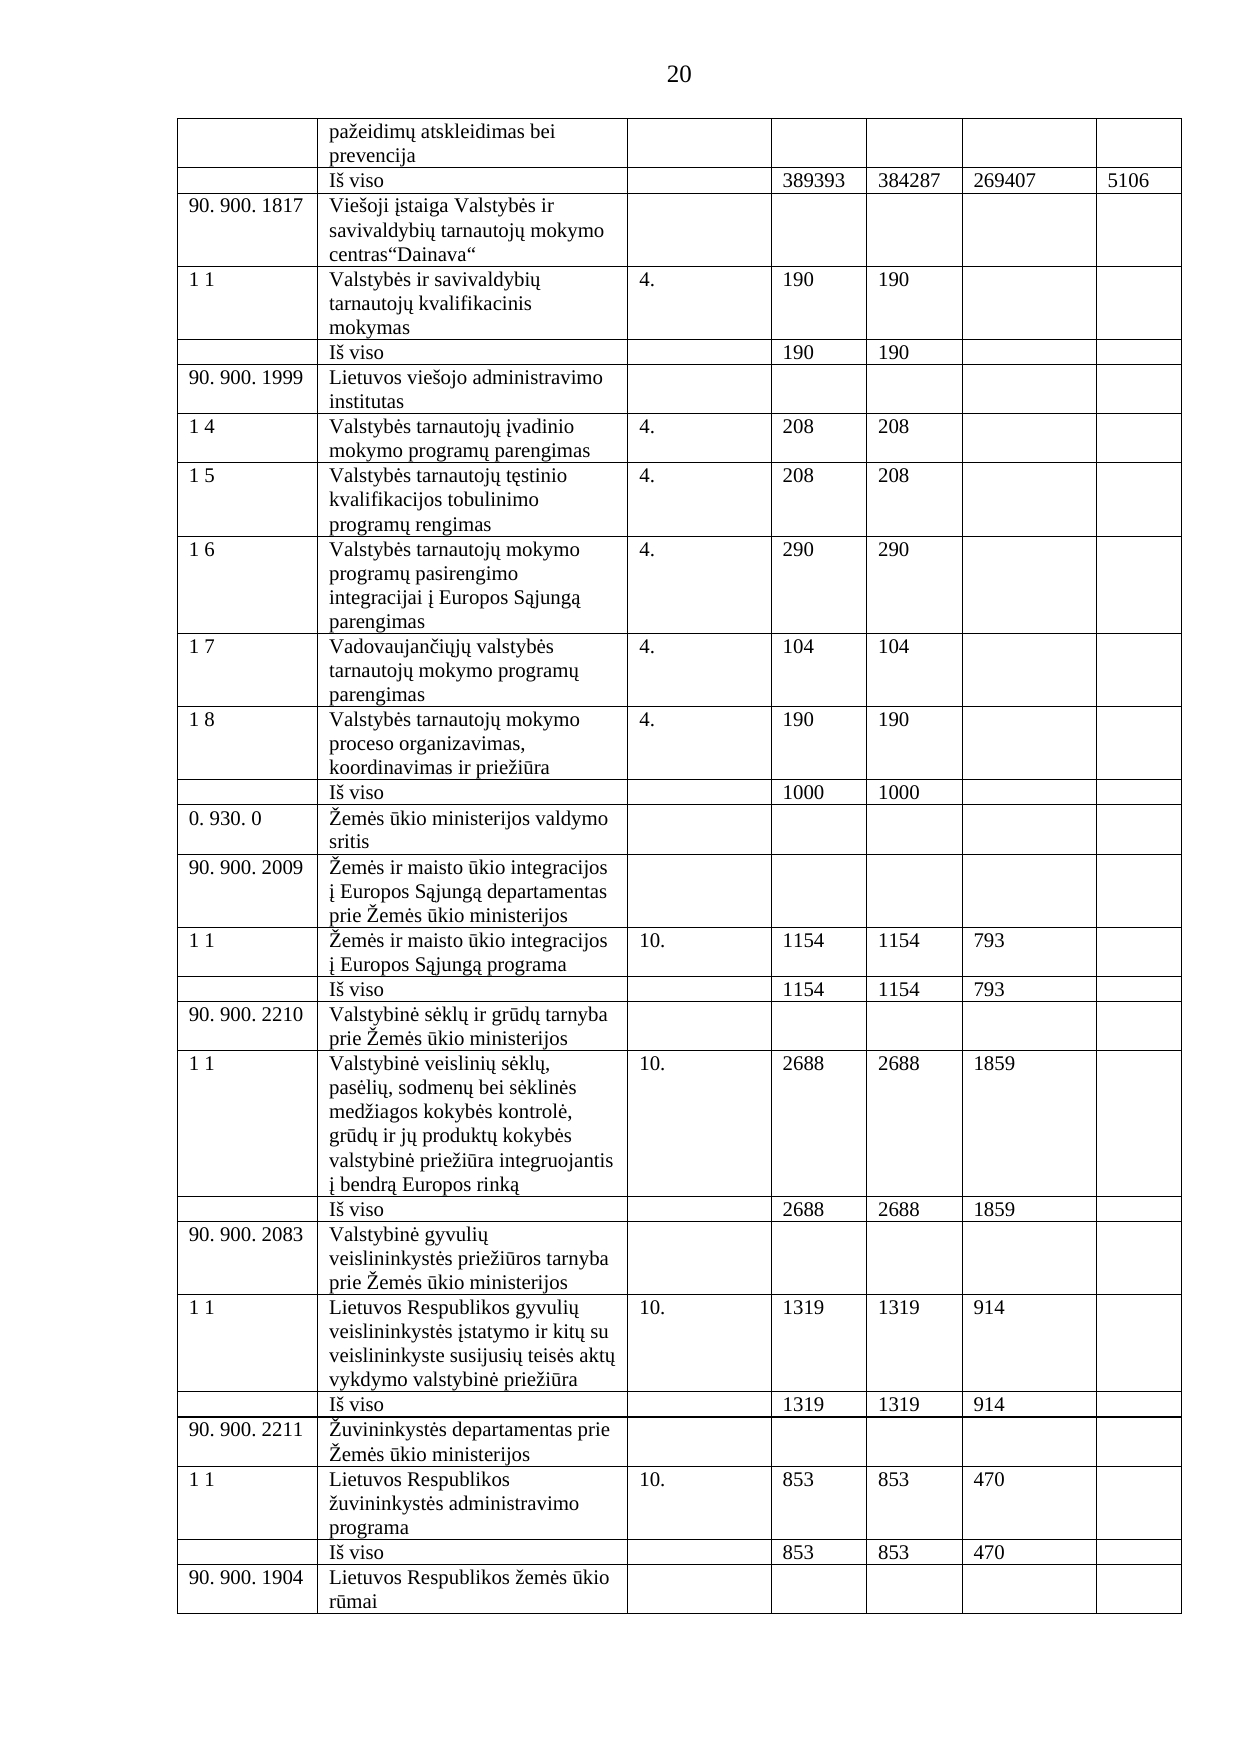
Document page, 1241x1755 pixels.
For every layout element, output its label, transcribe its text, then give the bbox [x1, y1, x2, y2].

table_cell [628, 119, 771, 167]
table_cell Valstybinė gyvulių veislininkystės priežiūros tarnyba prie Žemės ūkio ministerijos [318, 1222, 627, 1294]
table_cell 190 [867, 267, 962, 339]
table_cell 1859 [963, 1051, 1096, 1196]
table_cell 190 [867, 340, 962, 364]
table_cell [963, 119, 1096, 167]
table_cell 914 [963, 1392, 1096, 1416]
table_cell Iš viso [318, 1392, 627, 1416]
table_cell [963, 805, 1096, 853]
table_cell 1 6 [178, 537, 317, 633]
table_cell 853 [867, 1540, 962, 1564]
table_cell [628, 1002, 771, 1050]
table_cell [772, 365, 866, 413]
table_cell [963, 340, 1096, 364]
table_cell 1154 [772, 928, 866, 976]
table_cell [772, 119, 866, 167]
table_cell Žemės ir maisto ūkio integracijos į Europos Sąjungą programa [318, 928, 627, 976]
table_cell [1097, 928, 1181, 976]
table_cell 470 [963, 1540, 1096, 1564]
table_cell 90. 900. 1904 [178, 1565, 317, 1613]
table_cell [628, 805, 771, 853]
table_cell 2688 [772, 1051, 866, 1196]
table_cell [867, 855, 962, 927]
table_cell 1 1 [178, 1295, 317, 1391]
table_cell 4. [628, 634, 771, 706]
table_cell [963, 194, 1096, 266]
table_cell 190 [772, 340, 866, 364]
table_cell 90. 900. 2083 [178, 1222, 317, 1294]
table_cell [772, 805, 866, 853]
table_cell [772, 855, 866, 927]
table_cell 290 [772, 537, 866, 633]
table_cell [1097, 1295, 1181, 1391]
table_cell [1097, 463, 1181, 536]
table_cell Lietuvos viešojo administravimo institutas [318, 365, 627, 413]
table_cell Iš viso [318, 1197, 627, 1221]
table_cell [1097, 707, 1181, 779]
table_cell [628, 1418, 771, 1466]
table_cell Žuvininkystės departamentas prie Žemės ūkio ministerijos [318, 1418, 627, 1466]
table_cell [178, 168, 317, 192]
table_cell 2688 [867, 1051, 962, 1196]
table_cell Lietuvos Respublikos gyvulių veislininkystės įstatymo ir kitų su veislininkyste susijusių teisės aktų vykdymo valstybinė priežiūra [318, 1295, 627, 1391]
table_cell [1097, 855, 1181, 927]
table_cell [867, 1222, 962, 1294]
table_cell [867, 1565, 962, 1613]
table_cell [1097, 1197, 1181, 1221]
table_cell Valstybinė veislinių sėklų, pasėlių, sodmenų bei sėklinės medžiagos kokybės kontrolė, grūdų ir jų produktų kokybės valstybinė priežiūra integruojantis į bendrą Europos rinką [318, 1051, 627, 1196]
table_cell 1 1 [178, 1051, 317, 1196]
table_cell Lietuvos Respublikos žemės ūkio rūmai [318, 1565, 627, 1613]
table_cell [178, 119, 317, 167]
table_cell [1097, 1392, 1181, 1416]
table_cell 190 [772, 707, 866, 779]
table_cell [628, 365, 771, 413]
table_cell 208 [867, 463, 962, 536]
table_cell 290 [867, 537, 962, 633]
table_cell Vadovaujančiųjų valstybės tarnautojų mokymo programų parengimas [318, 634, 627, 706]
table_cell 4. [628, 707, 771, 779]
table_cell 1 1 [178, 928, 317, 976]
table_cell [963, 267, 1096, 339]
table_cell [178, 340, 317, 364]
table_cell [178, 1392, 317, 1416]
table_cell [772, 1565, 866, 1613]
table_cell [963, 855, 1096, 927]
table_cell 104 [867, 634, 962, 706]
table_cell Valstybės tarnautojų įvadinio mokymo programų parengimas [318, 414, 627, 462]
table_cell Valstybinė sėklų ir grūdų tarnyba prie Žemės ūkio ministerijos [318, 1002, 627, 1050]
table_cell [1097, 780, 1181, 804]
table_cell 793 [963, 977, 1096, 1001]
table_cell [1097, 414, 1181, 462]
table_cell 853 [772, 1540, 866, 1564]
table_cell 190 [772, 267, 866, 339]
table_cell [628, 168, 771, 192]
table_cell 90. 900. 2211 [178, 1418, 317, 1466]
table_cell [867, 194, 962, 266]
table_cell 269407 [963, 168, 1096, 192]
table_cell 208 [772, 463, 866, 536]
table_cell [772, 1002, 866, 1050]
table_cell [628, 1540, 771, 1564]
table_cell 2688 [867, 1197, 962, 1221]
table_cell [1097, 1565, 1181, 1613]
table_cell 384287 [867, 168, 962, 192]
table_cell [867, 805, 962, 853]
table_cell [628, 855, 771, 927]
table_cell [1097, 1467, 1181, 1539]
table_cell 10. [628, 1295, 771, 1391]
table_cell 853 [772, 1467, 866, 1539]
table_cell [963, 707, 1096, 779]
table_cell 208 [867, 414, 962, 462]
table_cell [178, 780, 317, 804]
table_cell 1 8 [178, 707, 317, 779]
table_cell 914 [963, 1295, 1096, 1391]
table_cell 389393 [772, 168, 866, 192]
table_cell [628, 1197, 771, 1221]
table_cell Žemės ūkio ministerijos valdymo sritis [318, 805, 627, 853]
table_cell 90. 900. 1999 [178, 365, 317, 413]
table_cell [178, 1540, 317, 1564]
table_cell [963, 1565, 1096, 1613]
table_cell 0. 930. 0 [178, 805, 317, 853]
table_cell 1 1 [178, 267, 317, 339]
table_cell [772, 194, 866, 266]
table_cell [1097, 267, 1181, 339]
table_cell 853 [867, 1467, 962, 1539]
table_cell [1097, 1051, 1181, 1196]
table_cell 1319 [772, 1295, 866, 1391]
table_cell Iš viso [318, 1540, 627, 1564]
table_cell 793 [963, 928, 1096, 976]
table_cell [1097, 1222, 1181, 1294]
table_cell [628, 977, 771, 1001]
table_cell [1097, 977, 1181, 1001]
table_cell [1097, 1540, 1181, 1564]
table_cell [963, 1418, 1096, 1466]
table_cell 104 [772, 634, 866, 706]
table_cell [178, 1197, 317, 1221]
table_cell 5106 [1097, 168, 1181, 192]
table_cell 1859 [963, 1197, 1096, 1221]
table_cell Iš viso [318, 340, 627, 364]
table_cell 1 4 [178, 414, 317, 462]
table_cell 2688 [772, 1197, 866, 1221]
table_cell 1154 [867, 928, 962, 976]
table_cell [772, 1418, 866, 1466]
table_cell [963, 1222, 1096, 1294]
table_cell Iš viso [318, 780, 627, 804]
table_cell pažeidimų atskleidimas bei prevencija [318, 119, 627, 167]
table_cell 4. [628, 537, 771, 633]
table_cell 1 1 [178, 1467, 317, 1539]
table_cell [628, 780, 771, 804]
table_cell 4. [628, 267, 771, 339]
table_cell [867, 1002, 962, 1050]
table_cell [867, 365, 962, 413]
table_cell 190 [867, 707, 962, 779]
table_cell [772, 1222, 866, 1294]
table_cell [628, 194, 771, 266]
table_cell 10. [628, 1467, 771, 1539]
table_cell 1154 [867, 977, 962, 1001]
table_cell Viešoji įstaiga Valstybės ir savivaldybių tarnautojų mokymo centras“Dainava“ [318, 194, 627, 266]
table_cell [963, 365, 1096, 413]
table_cell [963, 1002, 1096, 1050]
table_cell [1097, 340, 1181, 364]
table_cell 90. 900. 2009 [178, 855, 317, 927]
table_cell Iš viso [318, 168, 627, 192]
table_cell Lietuvos Respublikos žuvininkystės administravimo programa [318, 1467, 627, 1539]
table_cell Valstybės tarnautojų tęstinio kvalifikacijos tobulinimo programų rengimas [318, 463, 627, 536]
table_cell [867, 119, 962, 167]
table_cell 4. [628, 463, 771, 536]
table_cell Iš viso [318, 977, 627, 1001]
table_cell 4. [628, 414, 771, 462]
table_cell [963, 537, 1096, 633]
table_cell 470 [963, 1467, 1096, 1539]
table_cell [1097, 365, 1181, 413]
table_cell [1097, 634, 1181, 706]
table_cell [867, 1418, 962, 1466]
table_cell 90. 900. 1817 [178, 194, 317, 266]
table_cell [1097, 805, 1181, 853]
table_cell 1000 [772, 780, 866, 804]
table_cell [628, 1222, 771, 1294]
table_cell [628, 1392, 771, 1416]
table_cell 1 7 [178, 634, 317, 706]
table_cell [628, 340, 771, 364]
table_cell 1319 [772, 1392, 866, 1416]
table_cell [1097, 194, 1181, 266]
table_cell [628, 1565, 771, 1613]
table_cell [178, 977, 317, 1001]
table_cell Valstybės tarnautojų mokymo programų pasirengimo integracijai į Europos Sąjungą parengimas [318, 537, 627, 633]
table_cell 208 [772, 414, 866, 462]
table_cell [963, 463, 1096, 536]
table_cell 1319 [867, 1392, 962, 1416]
table_cell [963, 414, 1096, 462]
table_cell Valstybės tarnautojų mokymo proceso organizavimas, koordinavimas ir priežiūra [318, 707, 627, 779]
table_cell 1 5 [178, 463, 317, 536]
table_cell 1154 [772, 977, 866, 1001]
table_cell 10. [628, 928, 771, 976]
table_cell 1000 [867, 780, 962, 804]
table_cell 1319 [867, 1295, 962, 1391]
table_cell [963, 634, 1096, 706]
table_cell Žemės ir maisto ūkio integracijos į Europos Sąjungą departamentas prie Žemės ūkio ministerijos [318, 855, 627, 927]
table_cell [963, 780, 1096, 804]
table_cell [1097, 1002, 1181, 1050]
table_cell 90. 900. 2210 [178, 1002, 317, 1050]
table_cell 10. [628, 1051, 771, 1196]
table_cell [1097, 119, 1181, 167]
table_cell Valstybės ir savivaldybių tarnautojų kvalifikacinis mokymas [318, 267, 627, 339]
table_cell [1097, 1418, 1181, 1466]
table_cell [1097, 537, 1181, 633]
